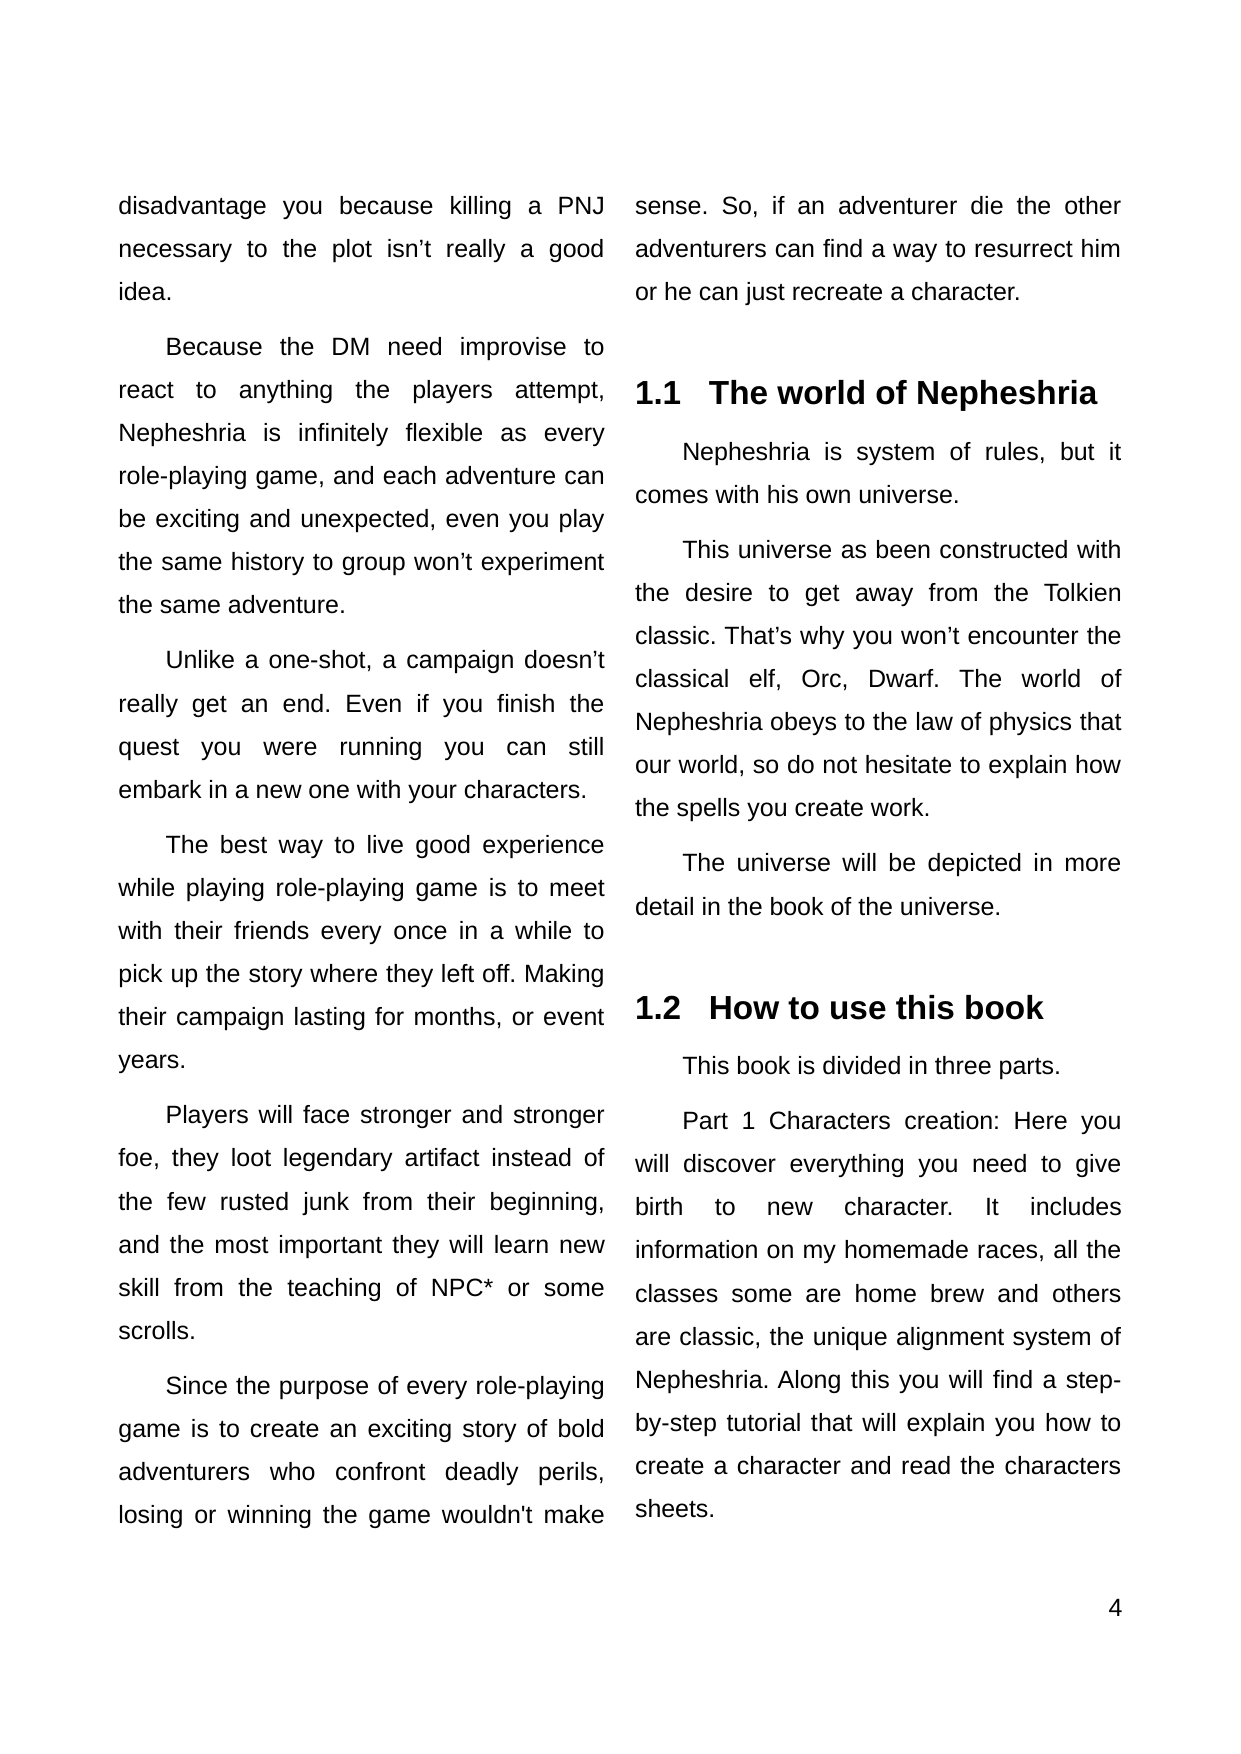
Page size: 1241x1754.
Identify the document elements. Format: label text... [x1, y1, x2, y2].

text This universe as been constructed with the desire to get away from the Tolkien classic. That’s why you won’t encounter the classical elf, Orc, Dwarf. The world of Nepheshria obeys to the law of physics that our world, so do not hesitate to explain how the spells you create work. [635, 535, 1122, 822]
subtitle How to use this book [635, 988, 1122, 1026]
text Nepheshria is system of rules, but it comes with his own universe. [635, 437, 1122, 508]
text sense. So, if an adventurer die the other adventurers can find a way to resurrect him or he can just recreate a character. [635, 191, 1122, 306]
text Unlike a one-shot, a campaign doesn’t really get an end. Even if you finish the quest you were running you can still embark in a new one with your characters. [118, 645, 605, 803]
text Players will face stronger and stronger foe, they loot legendary artifact instead of the few rusted junk from their beginning, and the most important they will learn new skill from the teaching of NPC* or some scrolls. [118, 1100, 605, 1344]
text This book is divided in three parts. [635, 1051, 1122, 1080]
text The best way to live good experience while playing role-playing game is to meet with their friends every once in a while to pick up the story where they left off. Making their campaign lasting for months, or event years. [118, 830, 605, 1074]
text Part 1 Characters creation: Here you will discover everything you need to give birth to new character. It includes information on my homemade races, all the classes some are home brew and others are classic, the unique alignment system of Nepheshria. Along this you will find a step-by-step tutorial that will explain you how to create a character and read the characters sheets. [635, 1106, 1122, 1523]
text Because the DM need improvise to react to anything the players attempt, Nepheshria is infinitely flexible as every role-playing game, and each adventure can be exciting and unexpected, even you play the same history to group won’t experiment the same adventure. [118, 332, 605, 619]
text disadvantage you because killing a PNJ necessary to the plot isn’t really a good idea. [118, 191, 605, 306]
subtitle The world of Nepheshria [635, 373, 1122, 412]
text Since the purpose of every role-playing game is to create an exciting story of bold adventurers who confront deadly perils, losing or winning the game wouldn't make [118, 1371, 605, 1529]
text The universe will be depicted in more detail in the book of the universe. [635, 848, 1122, 920]
